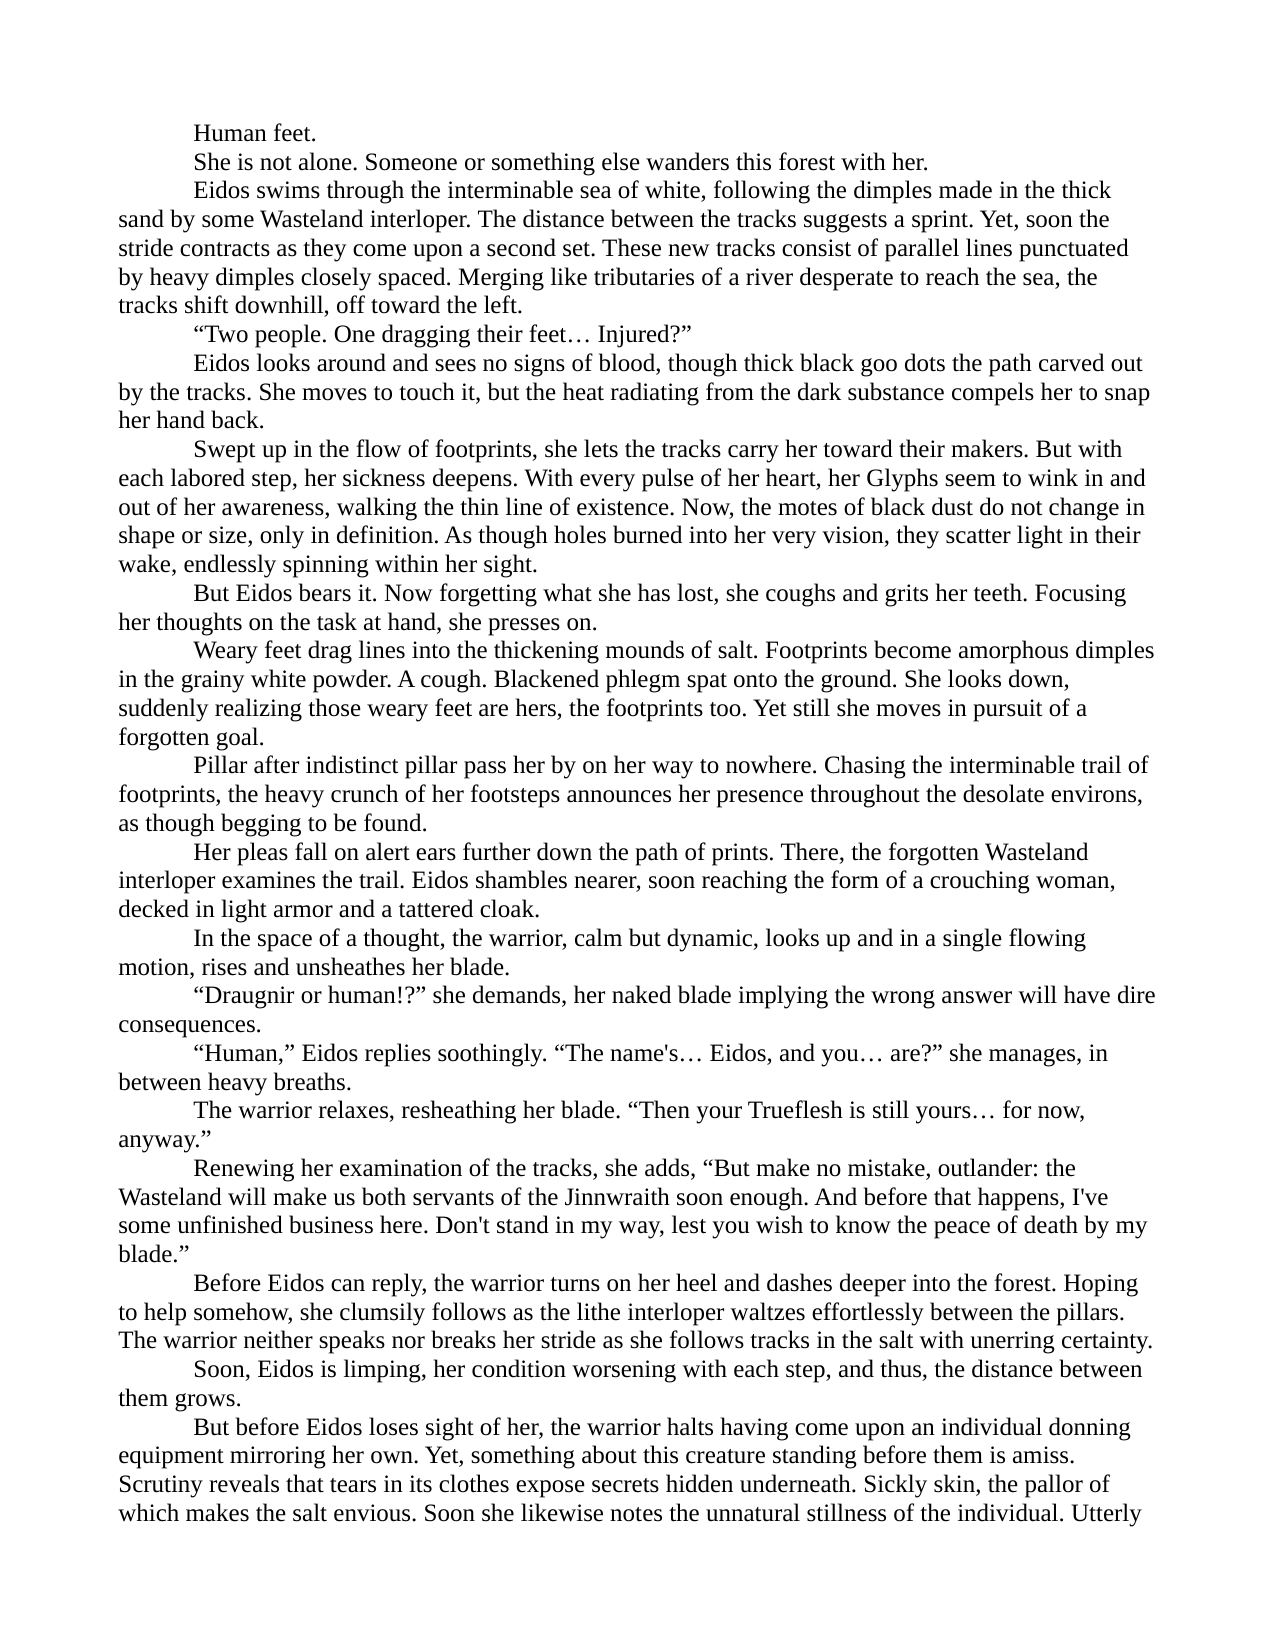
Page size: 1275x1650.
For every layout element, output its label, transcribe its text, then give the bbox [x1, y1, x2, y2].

text Her pleas fall on alert ears further down the path of prints. There, the forgotten Wasteland interloper examines the trail. Eidos shambles nearer, soon reaching the form of a crouching woman, decked in light armor and a tattered cloak. [118, 837, 1157, 923]
text Human feet. [118, 118, 1157, 147]
text But Eidos bears it. Now forgetting what she has lost, she coughs and grits her teeth. Focusing her thoughts on the task at hand, she presses on. [118, 578, 1157, 636]
text Before Eidos can reply, the warrior turns on her heel and dashes deeper into the forest. Hoping to help somehow, she clumsily follows as the lithe interloper waltzes effortlessly between the pillars. The warrior neither speaks nor breaks her stride as she follows tracks in the salt with unerring certainty. [118, 1268, 1157, 1354]
text Renewing her examination of the tracks, she adds, “But make no mistake, outlander: the Wasteland will make us both servants of the Jinnwraith soon enough. And before that happens, I've some unfinished business here. Don't stand in my way, lest you wish to know the peace of death by my blade.” [118, 1153, 1157, 1268]
text Weary feet drag lines into the thickening mounds of salt. Footprints become amorphous dimples in the grainy white powder. A cough. Blackened phlegm spat onto the ground. She looks down, suddenly realizing those weary feet are hers, the footprints too. Yet still she moves in pursuit of a forgotten goal. [118, 636, 1157, 751]
text The warrior relaxes, resheathing her blade. “Then your Trueflesh is still yours… for now, anyway.” [118, 1096, 1157, 1153]
text Pillar after indistinct pillar pass her by on her way to nowhere. Chasing the interminable trail of footprints, the heavy crunch of her footsteps announces her presence throughout the desolate environs, as though begging to be found. [118, 751, 1157, 837]
text Soon, Eidos is limping, her condition worsening with each step, and thus, the distance between them grows. [118, 1354, 1157, 1412]
text “Draugnir or human!?” she demands, her naked blade implying the wrong answer will have dire consequences. [118, 981, 1157, 1038]
text “Two people. One dragging their feet… Injured?” [118, 319, 1157, 348]
text In the space of a thought, the warrior, calm but dynamic, looks up and in a single flowing motion, rises and unsheathes her blade. [118, 923, 1157, 981]
text “Human,” Eidos replies soothingly. “The name's… Eidos, and you… are?” she manages, in between heavy breaths. [118, 1038, 1157, 1096]
text She is not alone. Someone or something else wanders this forest with her. [118, 147, 1157, 176]
text But before Eidos loses sight of her, the warrior halts having come upon an individual donning equipment mirroring her own. Yet, something about this creature standing before them is amiss. Scrutiny reveals that tears in its clothes expose secrets hidden underneath. Sickly skin, the pallor of which makes the salt envious. Soon she likewise notes the unnatural stillness of the individual. Utterly [118, 1412, 1157, 1527]
text Eidos swims through the interminable sea of white, following the dimples made in the thick sand by some Wasteland interloper. The distance between the tracks suggests a sprint. Yet, soon the stride contracts as they come upon a second set. These new tracks consist of parallel lines punctuated by heavy dimples closely spaced. Merging like tributaries of a river desperate to reach the sea, the tracks shift downhill, off toward the left. [118, 176, 1157, 319]
text Eidos looks around and sees no signs of blood, though thick black goo dots the path carved out by the tracks. She moves to touch it, but the heat radiating from the dark substance compels her to snap her hand back. [118, 348, 1157, 434]
text Swept up in the flow of footprints, she lets the tracks carry her toward their makers. But with each labored step, her sickness deepens. With every pulse of her heart, her Glyphs seem to wink in and out of her awareness, walking the thin line of existence. Now, the motes of black dust do not change in shape or size, only in definition. As though holes burned into her very vision, they scatter light in their wake, endlessly spinning within her sight. [118, 434, 1157, 578]
